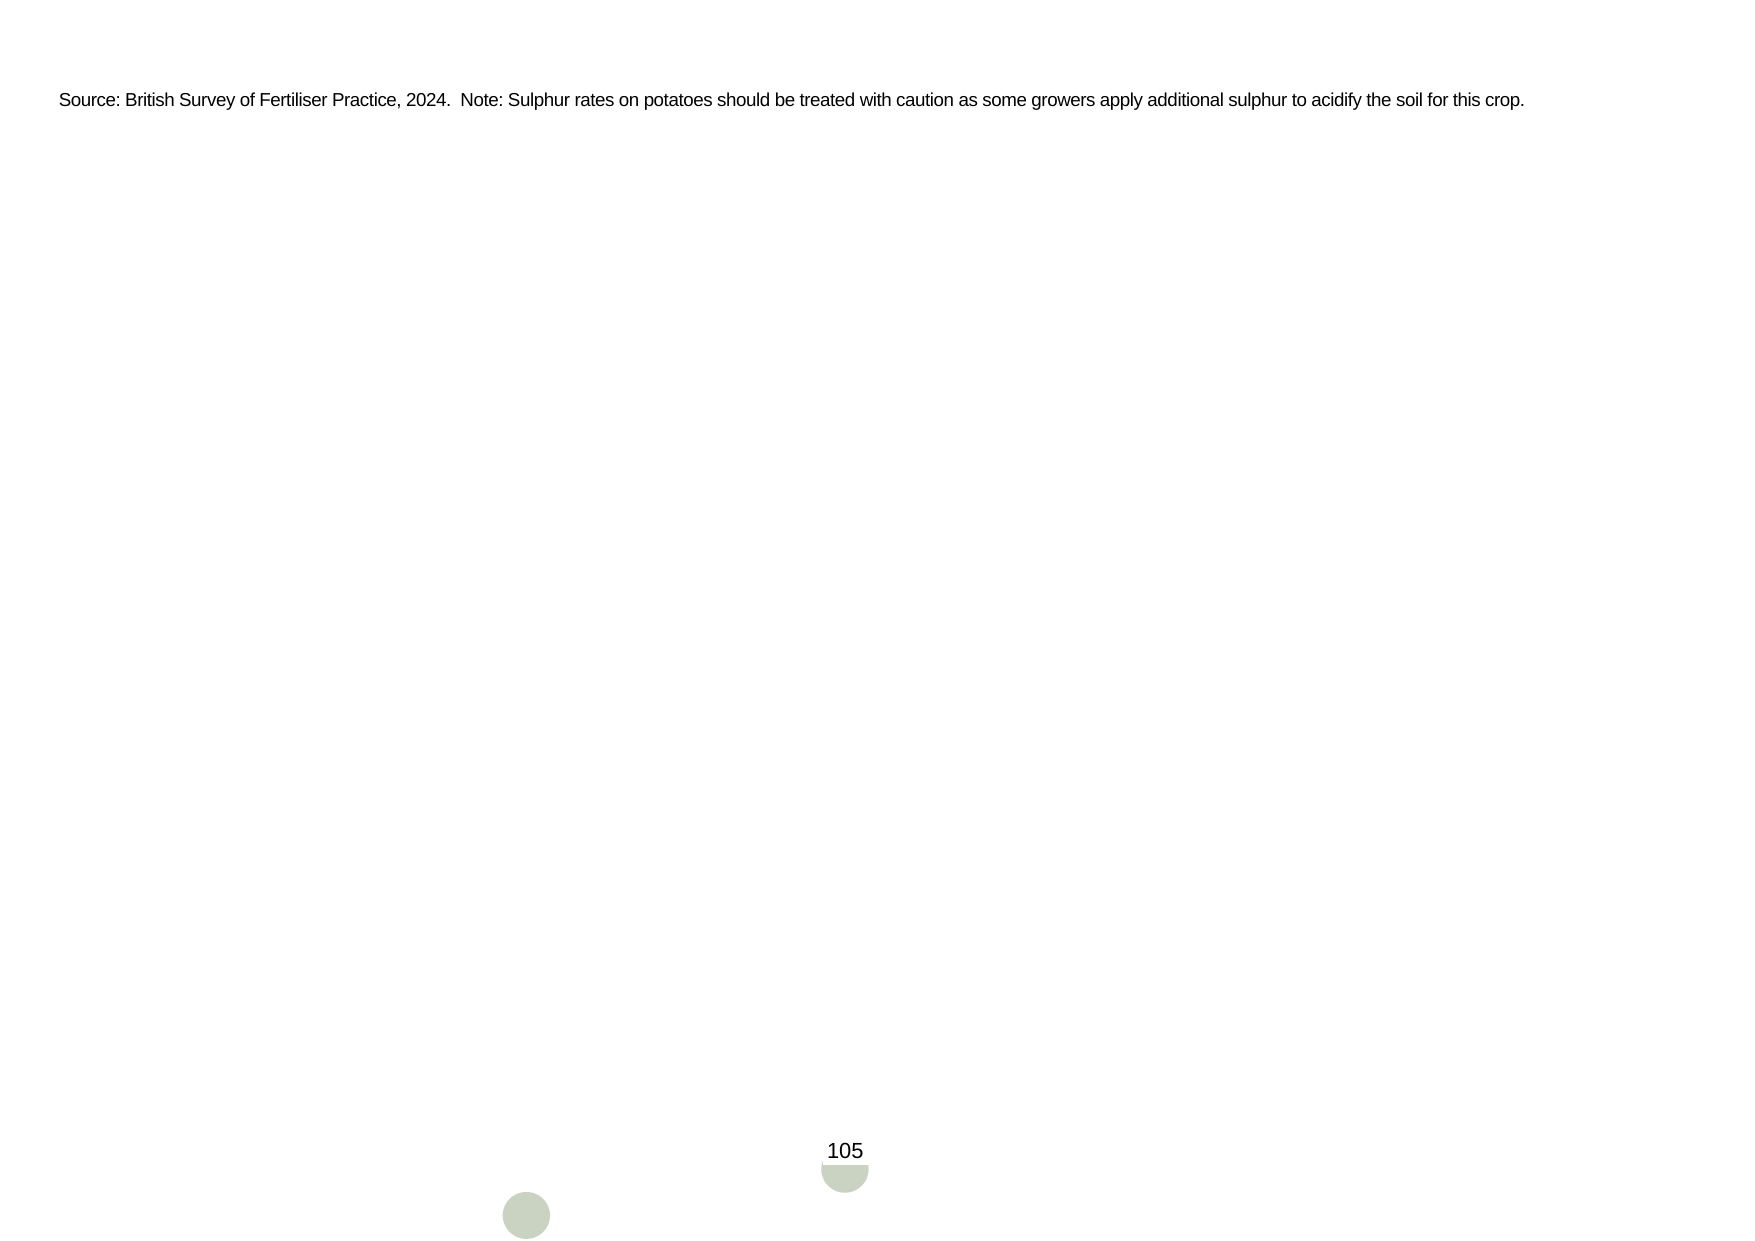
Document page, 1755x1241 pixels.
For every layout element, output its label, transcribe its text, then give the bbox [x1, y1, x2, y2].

text Source: British Survey of Fertiliser Practice, 2024. Note: Sulphur rates on potatoes should be treated with caution as some growers apply additional sulphur to acidify the soil for this crop. [58, 88, 1559, 110]
